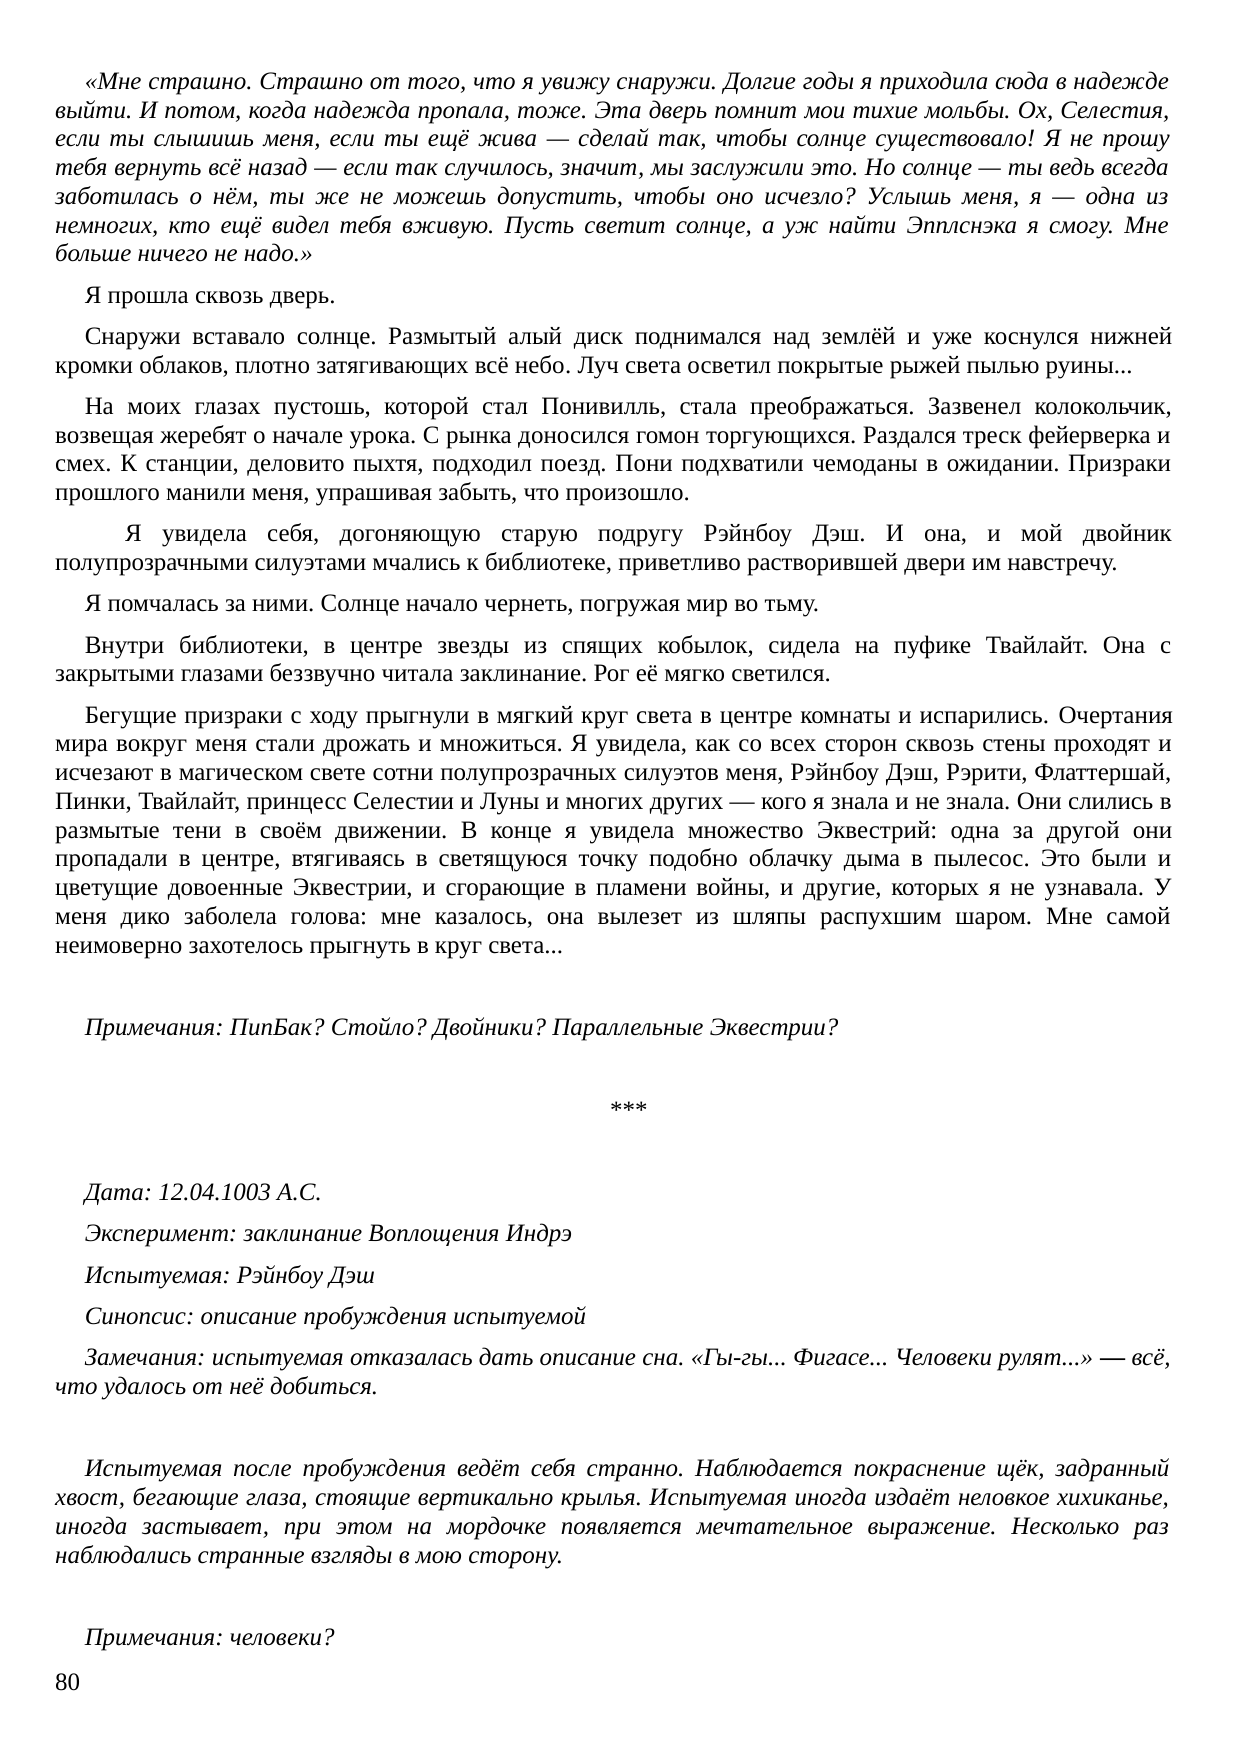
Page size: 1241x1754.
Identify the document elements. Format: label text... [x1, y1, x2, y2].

text Снаружи вставало солнце. Размытый алый диск поднимался над землёй и уже коснулся нижней кромки облаков, плотно затягивающих всё небо. Луч света осветил покрытые рыжей пылью руины... [55, 321, 1173, 378]
text Замечания: испытуемая отказалась дать описание сна. «Гы-гы... Фигасе... Человеки рулят...» — всё, что удалось от неё добиться. [55, 1342, 1173, 1400]
text Примечания: ПипБак? Стойло? Двойники? Параллельные Эквестрии? [55, 1012, 1173, 1041]
text Испытуемая: Рэйнбоу Дэш [55, 1260, 1173, 1288]
text На моих глазах пустошь, которой стал Понивилль, стала преображаться. Зазвенел колокольчик, возвещая жеребят о начале урока. С рынка доносился гомон торгующихся. Раздался треск фейерверка и смех. К станции, деловито пыхтя, подходил поезд. Пони подхватили чемоданы в ожидании. Призраки прошлого манили меня, упрашивая забыть, что произошло. [55, 391, 1173, 506]
text Дата: 12.04.1003 А.С. [55, 1177, 1173, 1206]
text Примечания: человеки? [55, 1622, 1173, 1651]
text Я помчалась за ними. Солнце начало чернеть, погружая мир во тьму. [55, 588, 1173, 617]
text *** [55, 1095, 1173, 1123]
text Я прошла сквозь дверь. [55, 280, 1173, 308]
text «Мне страшно. Страшно от того, что я увижу снаружи. Долгие годы я приходила сюда в надежде выйти. И потом, когда надежда пропала, тоже. Эта дверь помнит мои тихие мольбы. Ох, Селестия, если ты слышишь меня, если ты ещё жива — сделай так, чтобы солнце существовало! Я не прошу тебя вернуть всё назад — если так случилось, значит, мы заслужили это. Но солнце — ты ведь всегда заботилась о нём, ты же не можешь допустить, чтобы оно исчезло? Услышь меня, я — одна из немногих, кто ещё видел тебя вживую. Пусть светит солнце, а уж найти Эпплснэка я смогу. Мне больше ничего не надо.» [55, 66, 1173, 267]
text Испытуемая после пробуждения ведёт себя странно. Наблюдается покраснение щёк, задранный хвост, бегающие глаза, стоящие вертикально крылья. Испытуемая иногда издаёт неловкое хихиканье, иногда застывает, при этом на мордочке появляется мечтательное выражение. Несколько раз наблюдались странные взгляды в мою сторону. [55, 1453, 1173, 1568]
text Синопсис: описание пробуждения испытуемой [55, 1301, 1173, 1330]
text Бегущие призраки с ходу прыгнули в мягкий круг света в центре комнаты и испарились. Очертания мира вокруг меня стали дрожать и множиться. Я увидела, как со всех сторон сквозь стены проходят и исчезают в магическом свете сотни полупрозрачных силуэтов меня, Рэйнбоу Дэш, Рэрити, Флаттершай, Пинки, Твайлайт, принцесс Селестии и Луны и многих других — кого я знала и не знала. Они слились в размытые тени в своём движении. В конце я увидела множество Эквестрий: одна за другой они пропадали в центре, втягиваясь в светящуюся точку подобно облачку дыма в пылесос. Это были и цветущие довоенные Эквестрии, и сгорающие в пламени войны, и другие, которых я не узнавала. У меня дико заболела голова: мне казалось, она вылезет из шляпы распухшим шаром. Мне самой неимоверно захотелось прыгнуть в круг света... [55, 700, 1173, 958]
text Я увидела себя, догоняющую старую подругу Рэйнбоу Дэш. И она, и мой двойник полупрозрачными силуэтами мчались к библиотеке, приветливо растворившей двери им навстречу. [55, 518, 1173, 576]
text Внутри библиотеки, в центре звезды из спящих кобылок, сидела на пуфике Твайлайт. Она с закрытыми глазами беззвучно читала заклинание. Рог её мягко светился. [55, 630, 1173, 687]
text Эксперимент: заклинание Воплощения Индрэ [55, 1218, 1173, 1247]
